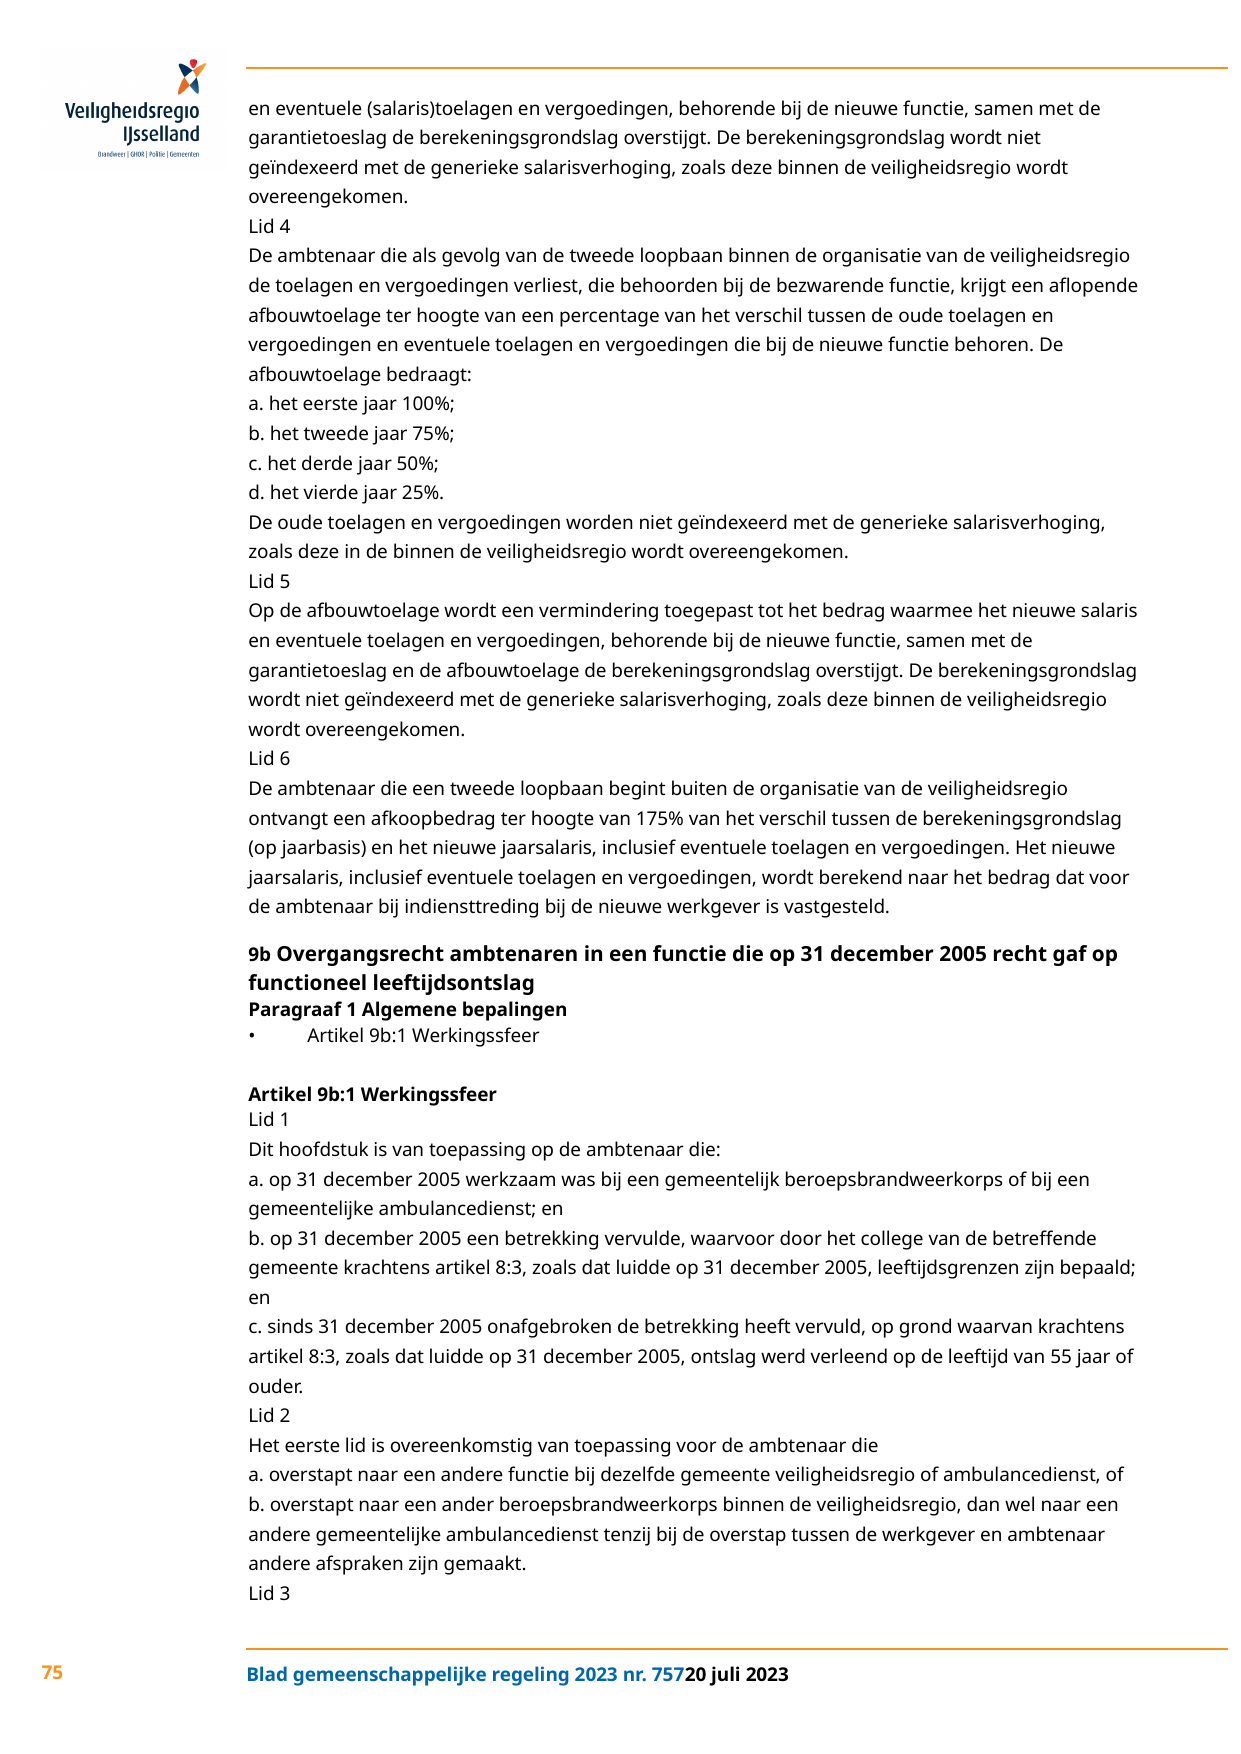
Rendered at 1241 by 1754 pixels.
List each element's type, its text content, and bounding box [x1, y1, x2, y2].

text Artikel 9b:1 Werkingssfeer [248, 1081, 1152, 1107]
text c. het derde jaar 50%; [248, 450, 1152, 476]
text c. sinds 31 december 2005 onafgebroken de betrekking heeft vervuld, op grond waarvan krachtens artikel 8:3, zoals dat luidde op 31 december 2005, ontslag werd verleend op de leeftijd van 55 jaar of ouder. [248, 1314, 1152, 1399]
text Lid 2 [248, 1402, 1152, 1428]
text Het eerste lid is overeenkomstig van toepassing voor de ambtenaar die [248, 1432, 1152, 1458]
text Lid 1 [248, 1107, 1152, 1132]
text Paragraaf 1 Algemene bepalingen [248, 996, 1152, 1022]
text d. het vierde jaar 25%. [248, 479, 1152, 505]
text Lid 4 [248, 213, 1152, 239]
text Dit hoofdstuk is van toepassing op de ambtenaar die: [248, 1136, 1152, 1162]
list Artikel 9b:1 Werkingssfeer [248, 1022, 1152, 1047]
text De oude toelagen en vergoedingen worden niet geïndexeerd met de generieke salarisverhoging, zoals deze in de binnen de veiligheidsregio wordt overeengekomen. [248, 509, 1152, 564]
text Lid 5 [248, 568, 1152, 594]
text De ambtenaar die een tweede loopbaan begint buiten de organisatie van de veiligheidsregio ontvangt een afkoopbedrag ter hoogte van 175% van het verschil tussen de berekeningsgrondslag (op jaarbasis) en het nieuwe jaarsalaris, inclusief eventuele toelagen en vergoedingen. Het nieuwe jaarsalaris, inclusief eventuele toelagen en vergoedingen, wordt berekend naar het bedrag dat voor de ambtenaar bij indiensttreding bij de nieuwe werkgever is vastgesteld. [248, 775, 1152, 919]
text b. het tweede jaar 75%; [248, 420, 1152, 446]
text Lid 6 [248, 746, 1152, 771]
text a. op 31 december 2005 werkzaam was bij een gemeentelijk beroepsbrandweerkorps of bij een gemeentelijke ambulancedienst; en [248, 1166, 1152, 1221]
picture [41, 47, 231, 172]
text en eventuele (salaris)toelagen en vergoedingen, behorende bij de nieuwe functie, samen met de garantietoeslag de berekeningsgrondslag overstijgt. De berekeningsgrondslag wordt niet geïndexeerd met de generieke salarisverhoging, zoals deze binnen de veiligheidsregio wordt overeengekomen. [248, 95, 1152, 209]
text a. overstapt naar een andere functie bij dezelfde gemeente veiligheidsregio of ambulancedienst, of [248, 1462, 1152, 1487]
text a. het eerste jaar 100%; [248, 391, 1152, 416]
text 9b Overgangsrecht ambtenaren in een functie die op 31 december 2005 recht gaf op functioneel leeftijdsontslag [248, 939, 1152, 996]
text De ambtenaar die als gevolg van de tweede loopbaan binnen de organisatie van de veiligheidsregio de toelagen en vergoedingen verliest, die behoorden bij de bezwarende functie, krijgt een aflopende afbouwtoelage ter hoogte van een percentage van het verschil tussen de oude toelagen en vergoedingen en eventuele toelagen en vergoedingen die bij de nieuwe functie behoren. De afbouwtoelage bedraagt: [248, 243, 1152, 387]
text Lid 3 [248, 1580, 1152, 1606]
text b. op 31 december 2005 een betrekking vervulde, waarvoor door het college van de betreffende gemeente krachtens artikel 8:3, zoals dat luidde op 31 december 2005, leeftijdsgrenzen zijn bepaald; en [248, 1225, 1152, 1310]
text b. overstapt naar een ander beroepsbrandweerkorps binnen de veiligheidsregio, dan wel naar een andere gemeentelijke ambulancedienst tenzij bij de overstap tussen de werkgever en ambtenaar andere afspraken zijn gemaakt. [248, 1491, 1152, 1576]
text Op de afbouwtoelage wordt een vermindering toegepast tot het bedrag waarmee het nieuwe salaris en eventuele toelagen en vergoedingen, behorende bij de nieuwe functie, samen met de garantietoeslag en de afbouwtoelage de berekeningsgrondslag overstijgt. De berekeningsgrondslag wordt niet geïndexeerd met de generieke salarisverhoging, zoals deze binnen de veiligheidsregio wordt overeengekomen. [248, 598, 1152, 742]
